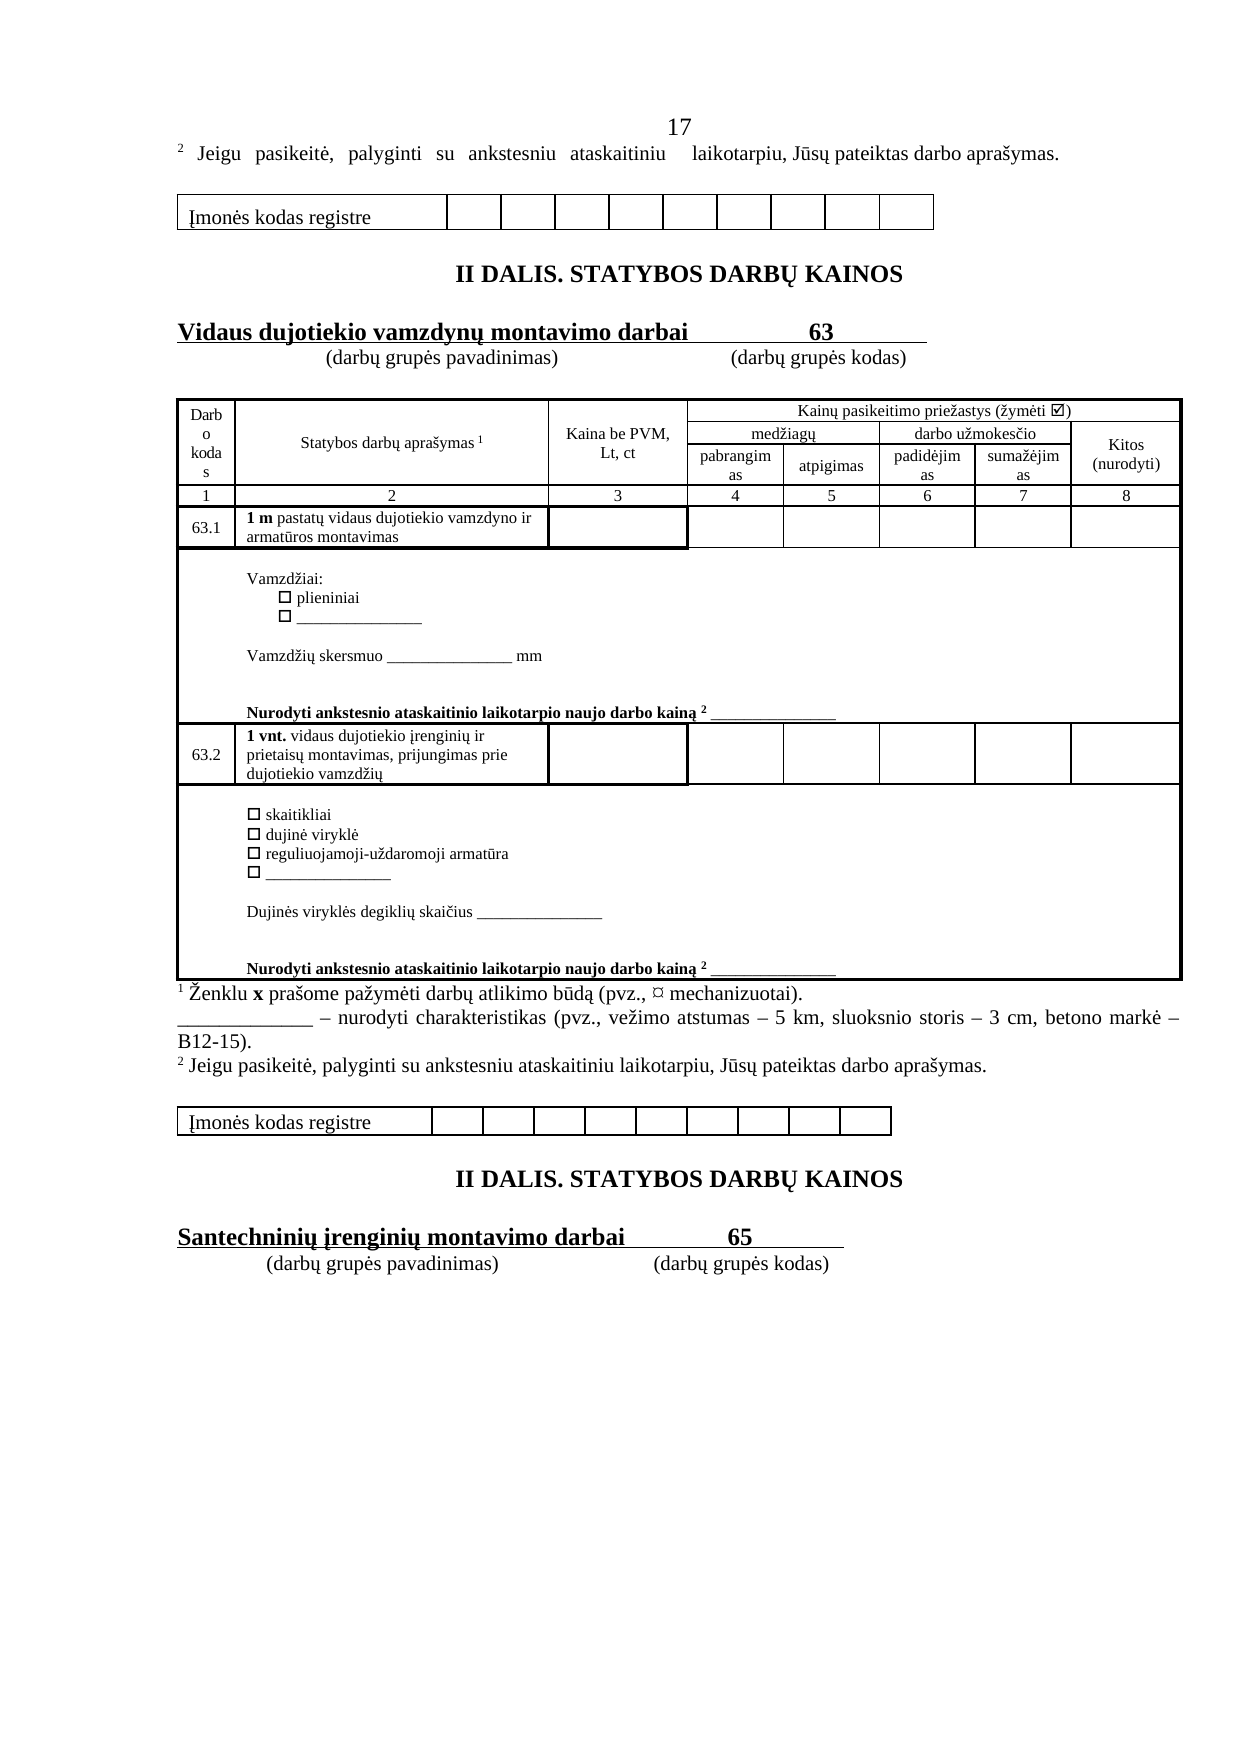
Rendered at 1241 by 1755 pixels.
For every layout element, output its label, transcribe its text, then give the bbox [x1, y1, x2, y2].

table_header [841, 1108, 890, 1134]
table_cell [879, 569, 975, 588]
table_header [826, 195, 879, 229]
table_cell 7 [976, 486, 1070, 505]
table_cell [975, 607, 1071, 626]
table_cell [179, 825, 235, 844]
text Vidaus dujotiekio vamzdynų montavimo darbai 63 [177, 317, 1181, 345]
table_cell [783, 863, 879, 882]
table_cell [1071, 921, 1179, 940]
table_cell [1071, 844, 1179, 863]
table_cell [783, 901, 879, 921]
table_cell [179, 863, 235, 882]
table_cell [783, 805, 879, 824]
table_cell [688, 844, 783, 863]
table_cell [179, 959, 235, 978]
table_cell [1071, 665, 1179, 684]
table_cell [179, 882, 235, 901]
table_cell [688, 626, 783, 646]
table_cell [179, 844, 235, 863]
table_cell [879, 882, 975, 901]
table_cell darbo užmokesčio [880, 422, 1070, 443]
table_cell [879, 785, 975, 805]
table_header [880, 195, 933, 229]
table_cell [975, 785, 1071, 805]
text II DALIS. STATYBOS DARBŲ kainos [177, 259, 1181, 288]
table_cell [1071, 863, 1179, 882]
table_cell [689, 724, 783, 783]
table_header [664, 195, 716, 229]
table_cell [879, 825, 975, 844]
table_cell [1071, 805, 1179, 824]
table_cell [1072, 507, 1179, 546]
table_cell [879, 548, 975, 569]
table_cell 3 [549, 486, 687, 505]
table_cell [548, 607, 687, 626]
table_cell  _______________ [235, 607, 548, 626]
table_cell [1071, 825, 1179, 844]
table_cell 2 [236, 486, 548, 505]
table_cell [784, 724, 879, 783]
table_cell 4 [688, 486, 783, 505]
table_cell [783, 882, 879, 901]
table_cell [879, 626, 975, 646]
table_cell [975, 882, 1071, 901]
table_header Kainų pasikeitimo priežastys (žymėti ) [688, 401, 1179, 421]
table_cell [1071, 882, 1179, 901]
table_cell [975, 825, 1071, 844]
table_cell [976, 724, 1070, 783]
table_cell [688, 901, 783, 921]
table_cell [1071, 959, 1179, 978]
table_cell [1071, 901, 1179, 921]
table_cell Vamzdžiai: [235, 569, 548, 588]
table_cell [783, 646, 879, 665]
table_cell [1025, 959, 1071, 978]
table_cell [688, 825, 783, 844]
table_cell [688, 548, 783, 569]
table_cell [783, 588, 879, 607]
table_cell [975, 569, 1071, 588]
table_cell [879, 646, 975, 665]
table_cell Nurodyti ankstesnio ataskaitinio laikotarpio naujo darbo kainą 2 _______________ [235, 959, 1025, 978]
table_cell [879, 844, 975, 863]
table_cell [688, 882, 783, 901]
table_cell Nurodyti ankstesnio ataskaitinio laikotarpio naujo darbo kainą 2 _______________ [235, 703, 1025, 722]
table_cell [179, 703, 235, 722]
table_cell [975, 646, 1071, 665]
table_cell [1072, 724, 1179, 783]
table_cell [975, 863, 1071, 882]
table_cell 6 [880, 486, 974, 505]
table_cell [783, 548, 879, 569]
table_header [556, 195, 608, 229]
table_cell 63.1 [179, 508, 234, 546]
table_cell [879, 588, 975, 607]
table_cell [1071, 703, 1179, 722]
table_cell Kitos (nurodyti) [1072, 422, 1179, 484]
table_cell [548, 825, 687, 844]
table_header [502, 195, 554, 229]
table_cell [663, 844, 687, 863]
table_cell [879, 863, 975, 882]
table_cell [975, 844, 1071, 863]
table_cell [784, 507, 879, 546]
table_cell [1071, 588, 1179, 607]
table_cell  dujinė viryklė [235, 825, 548, 844]
table_header Įmonės kodas registre [178, 195, 446, 229]
table_cell [548, 786, 687, 805]
table_cell [179, 646, 235, 665]
table_cell [179, 921, 235, 940]
table_cell [975, 921, 1071, 940]
table_cell atpigimas [784, 445, 879, 484]
table_cell [235, 786, 548, 805]
table_cell [879, 901, 975, 921]
table_cell [179, 665, 235, 684]
table_header [535, 1108, 584, 1134]
table_cell [548, 863, 687, 882]
table_cell [783, 825, 879, 844]
table_cell padidėjimas [880, 445, 974, 484]
table_cell medžiagų [688, 422, 879, 443]
table_cell [975, 548, 1071, 569]
text (darbų grupės pavadinimas) (darbų grupės kodas) [177, 345, 1181, 369]
table_cell  plieniniai [235, 588, 548, 607]
table_cell [976, 507, 1070, 546]
table_cell [689, 507, 783, 546]
table_cell [235, 626, 548, 646]
table_cell sumažėjimas [976, 445, 1070, 484]
table_cell [1071, 548, 1179, 569]
table_cell [179, 805, 235, 824]
table_cell Vamzdžių skersmuo _______________ mm [235, 646, 663, 665]
table_header [610, 195, 662, 229]
table_cell [879, 607, 975, 626]
table_cell [235, 665, 975, 684]
table_cell [548, 569, 687, 588]
table_cell [179, 550, 235, 569]
table_header Darbo kodas [179, 401, 234, 484]
table_header Statybos darbų aprašymas 1 [236, 401, 548, 484]
table_cell [548, 626, 687, 646]
table_header [718, 195, 770, 229]
text Santechninių įrenginių montavimo darbai 65 [177, 1222, 1181, 1251]
table_header [637, 1108, 686, 1134]
table_header [433, 1108, 482, 1134]
table_cell [975, 626, 1071, 646]
table_cell [235, 921, 975, 940]
table_header [448, 195, 500, 229]
table_cell [880, 724, 974, 783]
table_cell [783, 844, 879, 863]
table_cell [235, 550, 548, 569]
table_cell [663, 646, 687, 665]
table_cell [1025, 703, 1071, 722]
table_cell  skaitikliai [235, 805, 548, 824]
table_cell 63.2 [179, 725, 234, 783]
table_header Kaina be PVM, Lt, ct [549, 401, 687, 484]
table_cell [1071, 646, 1179, 665]
table_cell [548, 882, 687, 901]
text 2 Jeigu pasikeitė, palyginti su ankstesniu ataskaitiniu laikotarpiu, Jūsų pateiktas darbo aprašymas. [177, 141, 1181, 165]
table_cell [548, 588, 687, 607]
text 2 Jeigu pasikeitė, palyginti su ankstesniu ataskaitiniu laikotarpiu, Jūsų pateiktas darbo aprašymas. [177, 1053, 1181, 1077]
table_header [586, 1108, 635, 1134]
table_cell [179, 940, 235, 959]
table_cell 1 [179, 486, 234, 505]
table_cell [550, 508, 686, 546]
table_header [484, 1108, 533, 1134]
table_cell [688, 569, 783, 588]
table_cell [179, 626, 235, 646]
table_header [739, 1108, 788, 1134]
table_cell [179, 569, 235, 588]
table_header [790, 1108, 839, 1134]
text II DALIS. STATYBOS DARBŲ kainos [177, 1164, 1181, 1193]
table_cell  reguliuojamoji-uždaromoji armatūra [235, 844, 663, 863]
table_cell [548, 550, 687, 569]
table_cell [179, 588, 235, 607]
table_cell [783, 569, 879, 588]
table_header [772, 195, 824, 229]
table_cell [548, 805, 687, 824]
table_cell [975, 901, 1071, 921]
table_cell [179, 684, 235, 703]
table_cell [663, 901, 687, 921]
table_header [688, 1108, 737, 1134]
table_cell [688, 588, 783, 607]
table_cell [975, 665, 1071, 684]
table_cell [879, 805, 975, 824]
table_cell [179, 607, 235, 626]
table_cell [688, 646, 783, 665]
text 1 Ženklu x prašome pažymėti darbų atlikimo būdą (pvz.,  mechanizuotai). [177, 981, 1181, 1005]
table_cell [1071, 785, 1179, 805]
table_cell [235, 882, 548, 901]
table_cell 8 [1072, 486, 1179, 505]
table_cell Dujinės viryklės degiklių skaičius _______________ [235, 901, 663, 921]
table_cell [1071, 626, 1179, 646]
table_cell [1071, 607, 1179, 626]
table_cell [1071, 569, 1179, 588]
table_cell [235, 684, 1179, 703]
table_cell [975, 588, 1071, 607]
table_cell [975, 805, 1071, 824]
table_cell 1 m pastatų vidaus dujotiekio vamzdyno ir armatūros montavimas [236, 508, 547, 546]
table_cell pabrangimas [688, 445, 783, 484]
table_cell [179, 901, 235, 921]
table_cell  _______________ [235, 863, 548, 882]
table_cell [783, 607, 879, 626]
table_cell [688, 863, 783, 882]
table_cell [688, 805, 783, 824]
table_cell 5 [784, 486, 879, 505]
table_cell [550, 725, 686, 783]
table_cell [688, 785, 783, 805]
table_cell [179, 786, 235, 805]
table_header Įmonės kodas registre [178, 1108, 431, 1134]
text (darbų grupės pavadinimas) (darbų grupės kodas) [177, 1251, 1181, 1275]
table_cell [783, 785, 879, 805]
table_cell [688, 607, 783, 626]
table_cell [880, 507, 974, 546]
table_cell 1 vnt. vidaus dujotiekio įrenginių ir prietaisų montavimas, prijungimas prie dujotiekio vamzdžių [236, 725, 547, 783]
text _____________ – nurodyti charakteristikas (pvz., vežimo atstumas – 5 km, sluoksnio storis – 3 cm, betono markė – B12-15). [177, 1005, 1181, 1053]
table_cell [783, 626, 879, 646]
table_cell [235, 940, 1179, 959]
